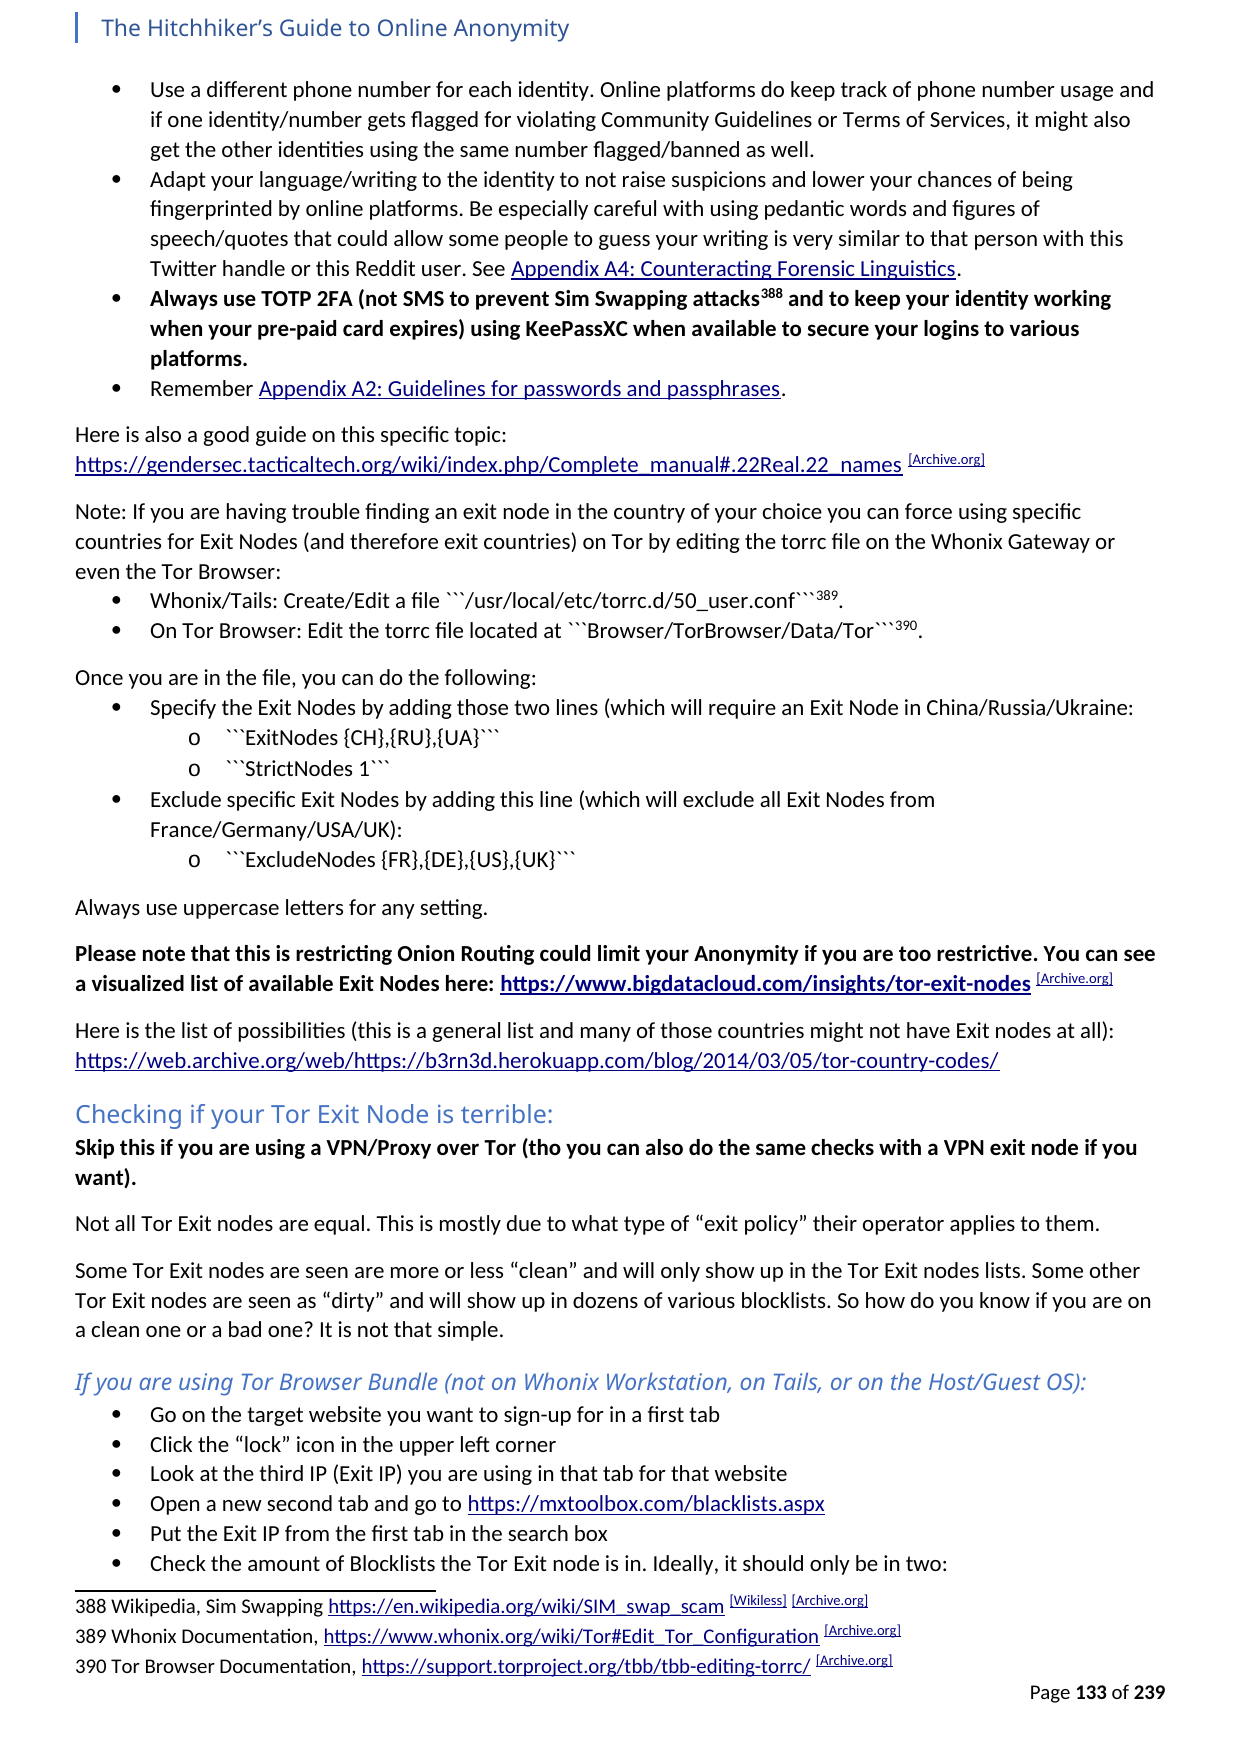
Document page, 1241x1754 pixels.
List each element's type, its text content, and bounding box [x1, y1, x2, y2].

subtitle If you are using Tor Browser Bundle (not on Whonix Workstation, on Tails, or on the Host/Guest OS): [75, 1366, 1165, 1398]
text Note: If you are having trouble finding an exit node in the country of your choice you can force using specific countries for Exit Nodes (and therefore exit countries) on Tor by editing the torrc file on the Whonix Gateway or even the Tor Browser: [75, 497, 1165, 585]
list Exclude specific Exit Nodes by adding this line (which will exclude all Exit Nodes from France/Germany/USA/UK): [112, 785, 1165, 843]
text Not all Tor Exit nodes are equal. This is mostly due to what type of “exit policy” their operator applies to them. [75, 1209, 1165, 1237]
list Click the “lock” icon in the upper left corner [112, 1430, 1165, 1458]
text Some Tor Exit nodes are seen are more or less “clean” and will only show up in the Tor Exit nodes lists. Some other Tor Exit nodes are seen as “dirty” and will show up in dozens of various blocklists. So how do you know if you are on a clean one or a bad one? It is not that simple. [75, 1256, 1165, 1344]
list Whonix Documentation, https://www.whonix.org/wiki/Tor#Edit_Tor_Configuration [Archive.org] [75, 1621, 1165, 1649]
list Whonix/Tails: Create/Edit a file ```/usr/local/etc/torrc.d/50_user.conf```. [112, 587, 1165, 615]
text Here is also a good guide on this specific topic: https://gendersec.tacticaltech.org/wiki/index.php/Complete_manual#.22Real.22_names [Archive.org] [75, 421, 1165, 478]
list Look at the third IP (Exit IP) you are using in that tab for that website [112, 1459, 1165, 1488]
list ```StrictNodes 1``` [187, 754, 1165, 783]
list ```ExcludeNodes {FR},{DE},{US},{UK}``` [187, 845, 1165, 874]
text Once you are in the file, you can do the following: [75, 663, 1165, 691]
text Skip this if you are using a VPN/Proxy over Tor (tho you can also do the same checks with a VPN exit node if you want). [75, 1133, 1165, 1191]
subtitle Checking if your Tor Exit Node is terrible: [75, 1096, 1165, 1131]
text Always use uppercase letters for any setting. [75, 893, 1165, 921]
list Wikipedia, Sim Swapping https://en.wikipedia.org/wiki/SIM_swap_scam [Wikiless] [Archive.org] [75, 1591, 1165, 1619]
list Remember Appendix A2: Guidelines for passwords and passphrases. [112, 374, 1165, 402]
list Specify the Exit Nodes by adding those two lines (which will require an Exit Node in China/Russia/Ukraine: [112, 693, 1165, 721]
list On Tor Browser: Edit the torrc file located at ```Browser/TorBrowser/Data/Tor```. [112, 617, 1165, 644]
text Here is the list of possibilities (this is a general list and many of those countries might not have Exit nodes at all): https://web.archive.org/web/https://b3rn3d.herokuapp.com/blog/2014/03/05/tor-country-codes/ [75, 1016, 1165, 1074]
list Check the amount of Blocklists the Tor Exit node is in. Ideally, it should only be in two: [112, 1549, 1165, 1577]
list Adapt your language/writing to the identity to not raise suspicions and lower your chances of being fingerprinted by online platforms. Be especially careful with using pedantic words and figures of speech/quotes that could allow some people to guess your writing is very similar to that person with this Twitter handle or this Reddit user. See Appendix A4: Counteracting Forensic Linguistics. [112, 165, 1165, 282]
list Always use TOTP 2FA (not SMS to prevent Sim Swapping attacks and to keep your identity working when your pre-paid card expires) using KeePassXC when available to secure your logins to various platforms. [112, 284, 1165, 372]
list Go on the target website you want to sign-up for in a first tab [112, 1400, 1165, 1428]
list Tor Browser Documentation, https://support.torproject.org/tbb/tbb-editing-torrc/ [Archive.org] [75, 1651, 1165, 1679]
list Open a new second tab and go to https://mxtoolbox.com/blacklists.aspx [112, 1489, 1165, 1517]
list Put the Exit IP from the first tab in the search box [112, 1519, 1165, 1547]
list ```ExitNodes {CH},{RU},{UA}``` [187, 723, 1165, 752]
text Please note that this is restricting Onion Routing could limit your Anonymity if you are too restrictive. You can see a visualized list of available Exit Nodes here: https://www.bigdatacloud.com/insights/tor-exit-nodes [Archive.org] [75, 939, 1165, 997]
list Use a different phone number for each identity. Online platforms do keep track of phone number usage and if one identity/number gets flagged for violating Community Guidelines or Terms of Services, it might also get the other identities using the same number flagged/banned as well. [112, 75, 1165, 163]
